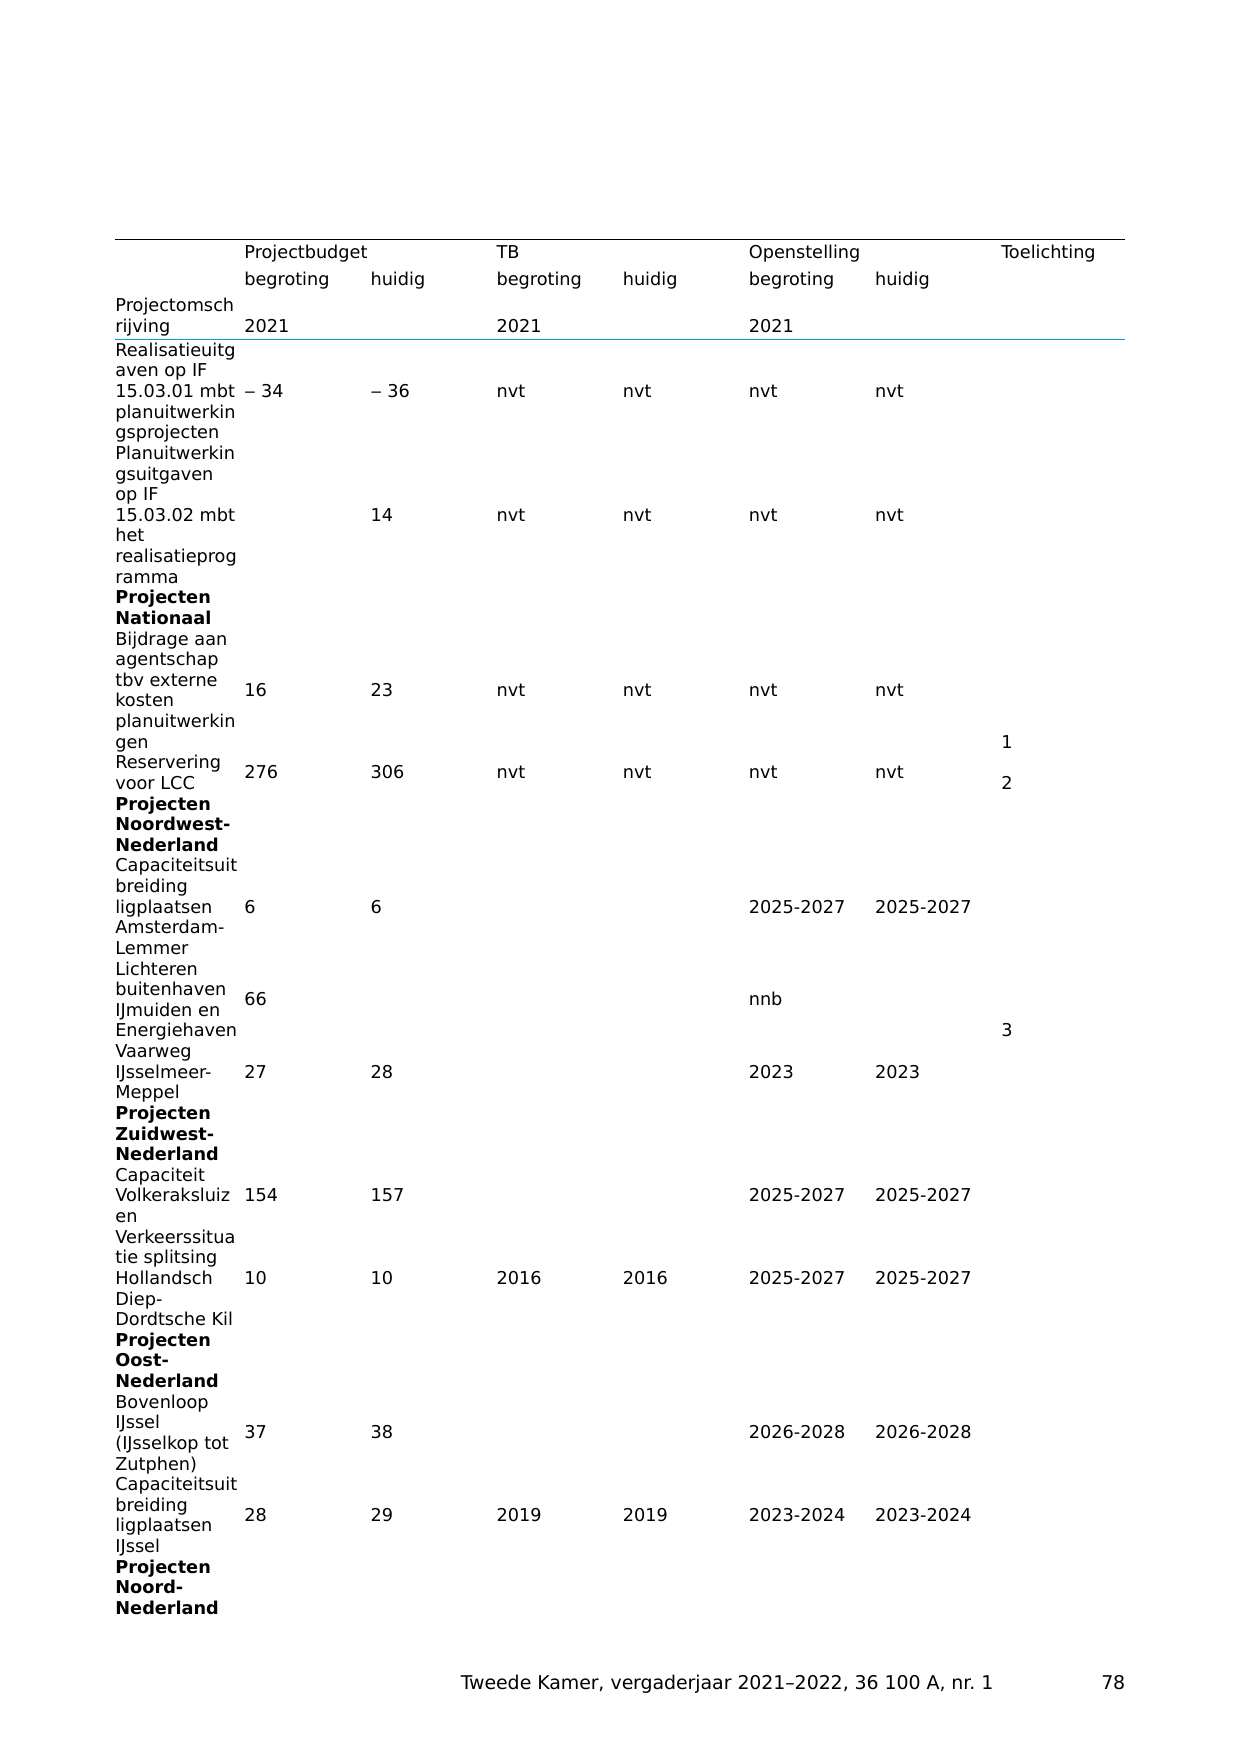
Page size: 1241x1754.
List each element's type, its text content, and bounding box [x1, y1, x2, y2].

table_cell [998, 1557, 1125, 1618]
table_cell begroting [241, 266, 367, 292]
table_cell 14 [368, 443, 493, 587]
table_cell Toelichting [998, 240, 1125, 266]
table_cell nvt [494, 443, 620, 587]
table_cell [746, 1557, 872, 1618]
table_cell 276 [241, 752, 367, 793]
table_cell [620, 959, 746, 1041]
table_cell Openstelling [746, 240, 998, 266]
table_cell 2 [998, 752, 1125, 793]
table_cell Projecten Nationaal [115, 587, 241, 628]
table_cell nvt [746, 340, 872, 443]
table_cell Projecten Oost-Nederland [115, 1330, 241, 1392]
table_cell [494, 1557, 620, 1618]
table_cell 2025-2027 [872, 1165, 998, 1227]
table_cell [115, 240, 241, 266]
table_cell 2021 [494, 292, 620, 339]
table_cell Realisatieuitgaven op IF 15.03.01 mbt planuitwerkingsprojecten [115, 340, 241, 443]
table_cell 2016 [494, 1227, 620, 1330]
table_cell 10 [368, 1227, 493, 1330]
table_cell 2019 [494, 1474, 620, 1557]
table_cell [998, 443, 1125, 587]
table_cell [620, 1041, 746, 1103]
table_cell 37 [241, 1392, 367, 1474]
table_cell 28 [368, 1041, 493, 1103]
table_cell nvt [746, 629, 872, 752]
table_cell [746, 1330, 872, 1392]
table_cell 2026-2028 [872, 1392, 998, 1474]
table_cell [368, 587, 493, 628]
table_cell Projecten Noord-Nederland [115, 1557, 241, 1618]
table_cell [494, 1041, 620, 1103]
table_cell Bijdrage aan agentschap tbv externe kosten planuitwerkingen [115, 629, 241, 752]
table_cell huidig [368, 266, 493, 292]
table_cell [494, 1330, 620, 1392]
table_cell [998, 1330, 1125, 1392]
table_cell [494, 855, 620, 958]
table_cell [620, 1165, 746, 1227]
table_cell [115, 266, 241, 292]
table_cell Lichteren buitenhaven IJmuiden en Energiehaven [115, 959, 241, 1041]
table_cell 27 [241, 1041, 367, 1103]
table_cell huidig [620, 266, 746, 292]
table_cell [241, 794, 367, 855]
table_cell 2019 [620, 1474, 746, 1557]
table_cell [241, 1557, 367, 1618]
table_cell [998, 292, 1125, 339]
table_cell Projecten Noordwest-Nederland [115, 794, 241, 855]
table_cell 2026-2028 [746, 1392, 872, 1474]
table_cell nvt [620, 340, 746, 443]
table_cell Capaciteitsuitbreiding ligplaatsen Amsterdam-Lemmer [115, 855, 241, 958]
table_cell Projectbudget [241, 240, 493, 266]
table_cell TB [494, 240, 746, 266]
table_cell [620, 794, 746, 855]
table_cell nvt [620, 752, 746, 793]
table_cell [872, 794, 998, 855]
table_cell nvt [746, 752, 872, 793]
table_cell 2025-2027 [872, 855, 998, 958]
table_header Tabel 36 Projectoverzicht behorende bij 15.03.02: Verkenningen en planuitwerkingen Hoofdvaarwegennet (bedragen x € 1 miljoen) [115, 191, 1125, 239]
table_cell [494, 1392, 620, 1474]
table_cell [620, 855, 746, 958]
table_cell Projectomschrijving [115, 292, 241, 339]
table_cell 28 [241, 1474, 367, 1557]
table_cell [241, 1330, 367, 1392]
table_cell 2021 [746, 292, 872, 339]
table_cell 154 [241, 1165, 367, 1227]
table_cell 23 [368, 629, 493, 752]
table_cell nvt [620, 629, 746, 752]
table_cell 3 [998, 959, 1125, 1041]
table_cell [494, 959, 620, 1041]
table_cell nvt [872, 629, 998, 752]
table_cell 2016 [620, 1227, 746, 1330]
table_cell [368, 794, 493, 855]
table_cell [620, 587, 746, 628]
table_cell Planuitwerkingsuitgaven op IF 15.03.02 mbt het realisatieprogramma [115, 443, 241, 587]
table_cell [998, 1041, 1125, 1103]
table_cell 2025-2027 [746, 855, 872, 958]
table_cell [241, 443, 367, 587]
table_cell 2025-2027 [872, 1227, 998, 1330]
table_cell [872, 1103, 998, 1165]
table_cell [872, 1330, 998, 1392]
table_cell [620, 1103, 746, 1165]
table_cell nvt [494, 752, 620, 793]
table_cell Projecten Zuidwest-Nederland [115, 1103, 241, 1165]
table_cell Reservering voor LCC [115, 752, 241, 793]
table_cell [998, 1474, 1125, 1557]
table_cell nvt [872, 340, 998, 443]
table_cell 38 [368, 1392, 493, 1474]
table_cell [494, 587, 620, 628]
table_cell [998, 266, 1125, 292]
table_cell [368, 959, 493, 1041]
table_cell [368, 1330, 493, 1392]
table_cell [241, 587, 367, 628]
table_cell 16 [241, 629, 367, 752]
table_cell [998, 794, 1125, 855]
table_cell 29 [368, 1474, 493, 1557]
table_cell 2023 [746, 1041, 872, 1103]
table_cell [998, 855, 1125, 958]
table_cell [998, 1227, 1125, 1330]
table_cell [998, 587, 1125, 628]
table_cell 306 [368, 752, 493, 793]
table_cell [746, 1103, 872, 1165]
table_cell [620, 1330, 746, 1392]
table_cell nnb [746, 959, 872, 1041]
table_cell 10 [241, 1227, 367, 1330]
table_cell [746, 587, 872, 628]
table_cell 6 [368, 855, 493, 958]
table_cell Capaciteit Volkeraksluizen [115, 1165, 241, 1227]
table_cell [998, 1165, 1125, 1227]
table_cell 2025-2027 [746, 1227, 872, 1330]
table_cell 66 [241, 959, 367, 1041]
table_cell [998, 340, 1125, 443]
table_cell [998, 1103, 1125, 1165]
table_cell Vaarweg IJsselmeer-Meppel [115, 1041, 241, 1103]
table_cell Verkeerssituatie splitsing Hollandsch Diep-Dordtsche Kil [115, 1227, 241, 1330]
table_cell [620, 292, 746, 339]
table_cell [368, 1103, 493, 1165]
table_cell ‒ 36 [368, 340, 493, 443]
table_cell nvt [620, 443, 746, 587]
table_cell Bovenloop IJssel (IJsselkop tot Zutphen) [115, 1392, 241, 1474]
table_cell [241, 1103, 367, 1165]
table_cell 6 [241, 855, 367, 958]
table_cell 2023 [872, 1041, 998, 1103]
table_cell Capaciteitsuitbreiding ligplaatsen IJssel [115, 1474, 241, 1557]
table_cell [494, 1103, 620, 1165]
table_cell 2025-2027 [746, 1165, 872, 1227]
table_cell [746, 794, 872, 855]
table_cell nvt [494, 629, 620, 752]
table_cell 2023-2024 [746, 1474, 872, 1557]
table_cell [872, 1557, 998, 1618]
table_cell 1 [998, 629, 1125, 752]
table_cell begroting [494, 266, 620, 292]
table_cell [494, 1165, 620, 1227]
table_cell huidig [872, 266, 998, 292]
table_cell [872, 292, 998, 339]
table_cell nvt [872, 752, 998, 793]
table_cell [872, 587, 998, 628]
table_cell 2021 [241, 292, 367, 339]
table_cell [620, 1392, 746, 1474]
table_cell 2023-2024 [872, 1474, 998, 1557]
table_cell ‒ 34 [241, 340, 367, 443]
table_cell begroting [746, 266, 872, 292]
table_cell [494, 794, 620, 855]
table_cell [368, 292, 493, 339]
table_cell nvt [746, 443, 872, 587]
table_cell [620, 1557, 746, 1618]
table_cell [872, 959, 998, 1041]
table_cell [368, 1557, 493, 1618]
table_cell [998, 1392, 1125, 1474]
table_cell nvt [872, 443, 998, 587]
table_cell nvt [494, 340, 620, 443]
table_cell 157 [368, 1165, 493, 1227]
